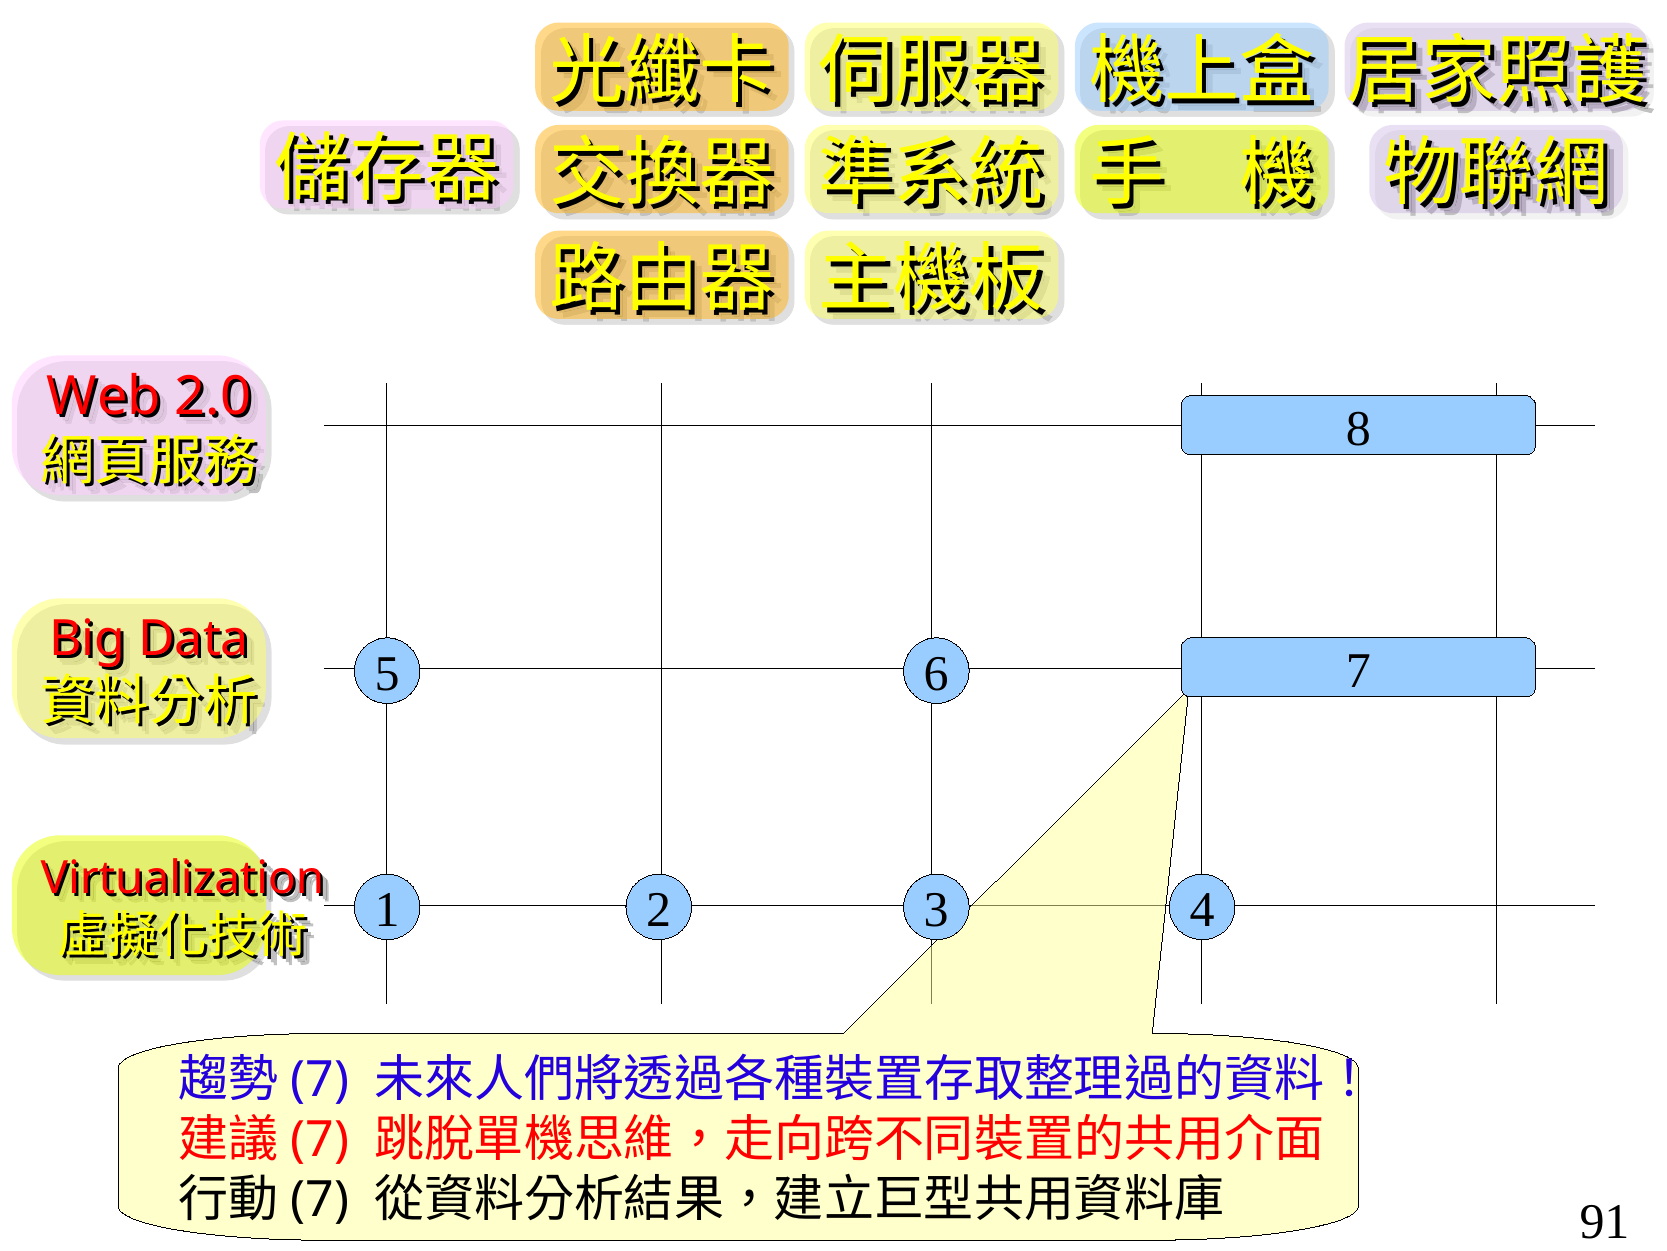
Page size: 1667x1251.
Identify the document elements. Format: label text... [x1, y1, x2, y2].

text_box 物聯網 [1369, 124, 1623, 214]
text_box Web 2.0 網頁服務 [11, 355, 266, 496]
text_box 居家照護 [1602, 84, 1615, 97]
text_box Big Data 資料分析 [11, 598, 266, 739]
text_box 交換器 [535, 124, 789, 214]
text_box 7 [1181, 637, 1536, 697]
text_box 準系統 [804, 124, 1059, 214]
text_box 5 [354, 637, 420, 704]
text_box 8 [1181, 395, 1536, 455]
text_box 趨勢(7) 未來人們將透過各種裝置存取整理過的資料！ 建議(7) 跳脫單機思維，走向跨不同裝置的共用介面 行動(7) 從資料分析結果，建立巨型共用資料庫 [118, 694, 1359, 1241]
text_box 6 [903, 637, 970, 704]
text_box 2 [625, 874, 692, 940]
text_box 主機板 [804, 230, 1059, 319]
text_box 光纖卡 [535, 22, 789, 111]
text_box 4 [1169, 874, 1235, 940]
text_box Virtualization 虛擬化技術 [11, 835, 266, 976]
text_box 機上盒 [1074, 22, 1329, 111]
text_box 1 [354, 874, 420, 940]
text_box 3 [903, 874, 970, 940]
text_box 路由器 [535, 230, 789, 319]
text_box 儲存器 [259, 120, 514, 209]
text_box 居家照護 [1344, 22, 1648, 111]
text_box 手 機 [1074, 124, 1329, 214]
text_box 伺服器 [804, 22, 1059, 111]
